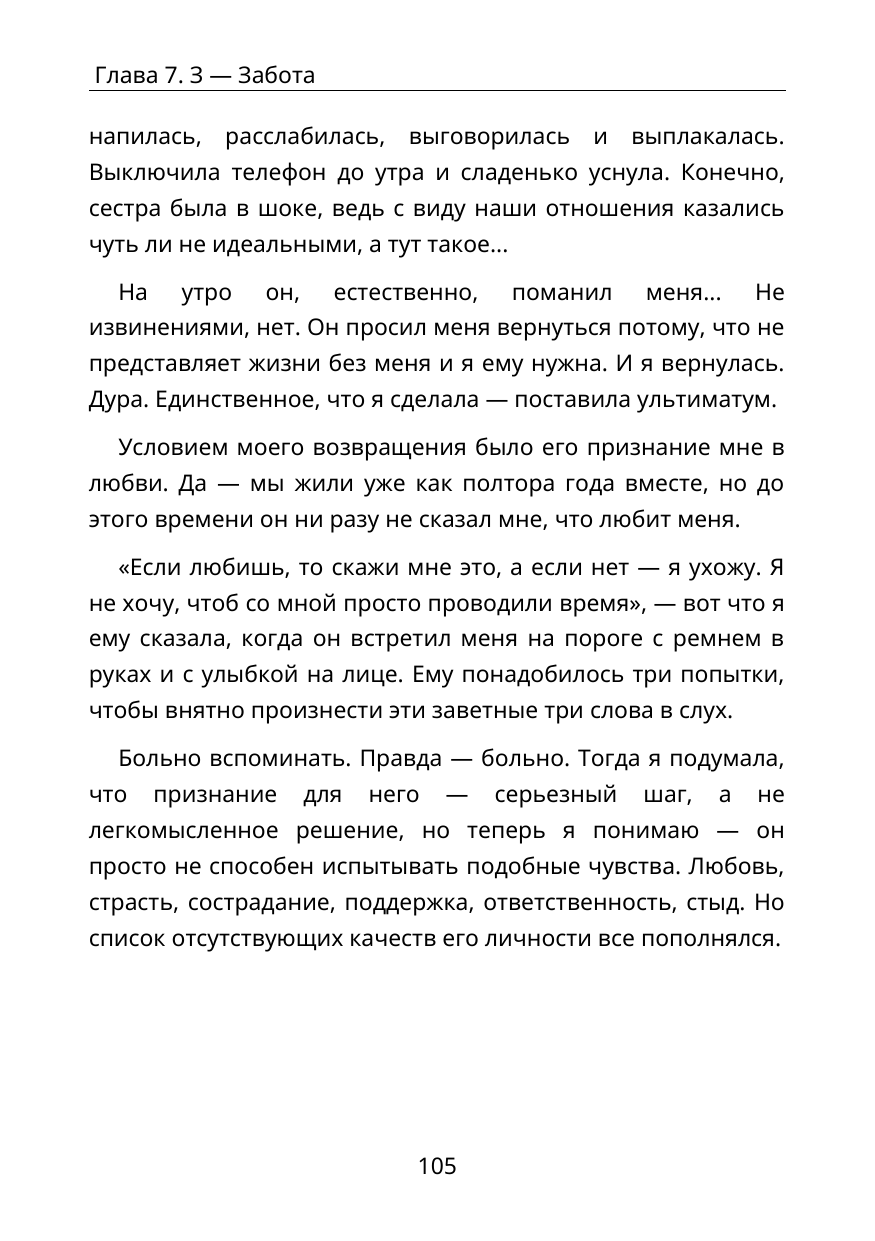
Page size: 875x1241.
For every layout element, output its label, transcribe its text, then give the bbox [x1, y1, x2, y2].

text напилась, расслабилась, выговорилась и выплакалась. Выключила телефон до утра и сладенько уснула. Конечно, сестра была в шоке, ведь с виду наши отношения казались чуть ли не идеальными, а тут такое... [88, 120, 786, 259]
text «Если любишь, то скажи мне это, а если нет — я ухожу. Я не хочу, чтоб со мной просто проводили время», — вот что я ему сказала, когда он встретил меня на пороге с ремнем в руках и с улыбкой на лице. Ему понадобилось три попытки, чтобы внятно произнести эти заветные три слова в слух. [88, 551, 786, 726]
text Условием моего возвращения было его признание мне в любви. Да — мы жили уже как полтора года вместе, но до этого времени он ни разу не сказал мне, что любит меня. [88, 431, 786, 534]
text На утро он, естественно, поманил меня... Не извинениями, нет. Он просил меня вернуться потому, что не представляет жизни без меня и я ему нужна. И я вернулась. Дура. Единственное, что я сделала — поставила ультиматум. [88, 275, 786, 414]
text Больно вспоминать. Правда — больно. Тогда я подумала, что признание для него — серьезный шаг, а не легкомысленное решение, но теперь я понимаю — он просто не способен испытывать подобные чувства. Любовь, страсть, сострадание, поддержка, ответственность, стыд. Но список отсутствующих качеств его личности все пополнялся. [88, 742, 786, 953]
